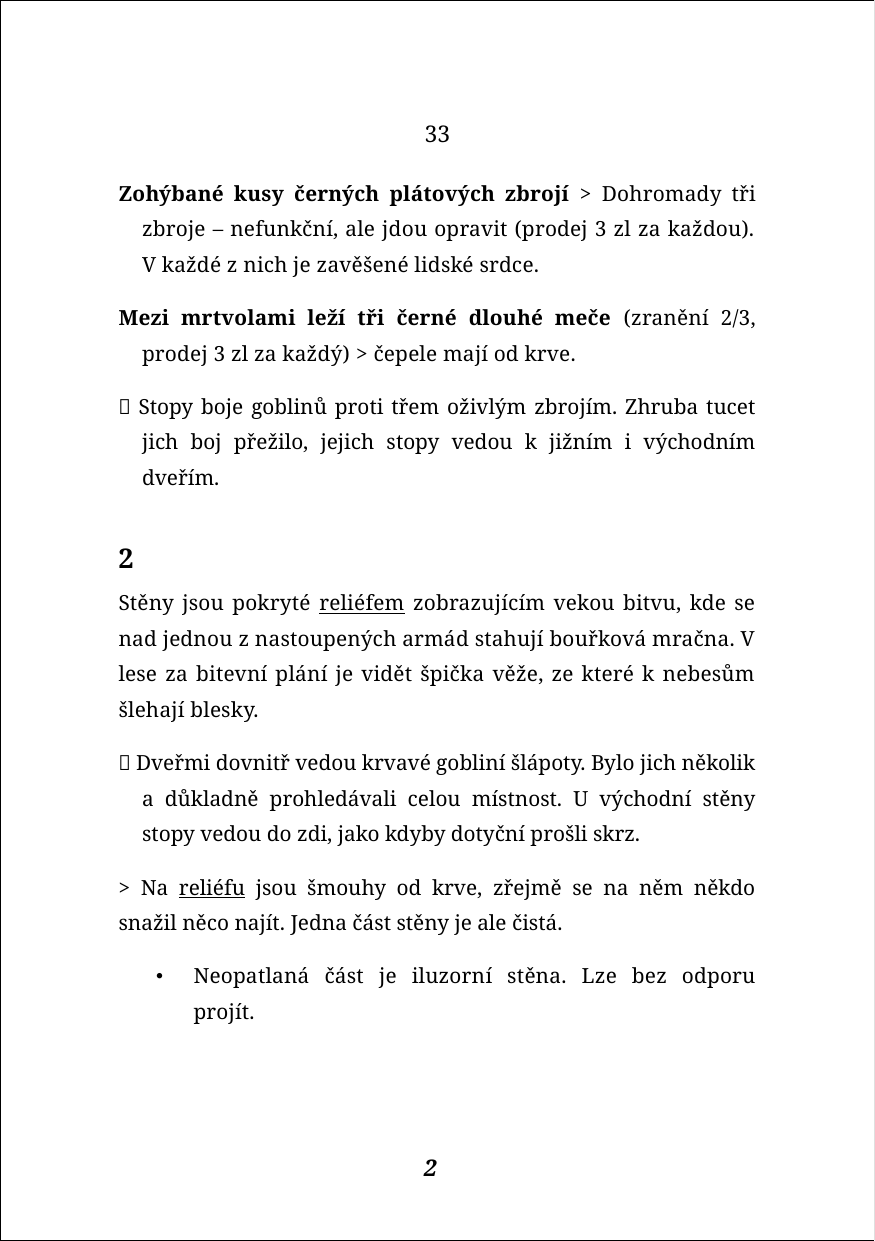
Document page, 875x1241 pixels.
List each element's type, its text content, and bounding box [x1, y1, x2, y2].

text 👣 Stopy boje goblinů proti třem oživlým zbrojím. Zhruba tucet jich boj přežilo, jejich stopy vedou k jižním i východním dveřím. [118, 392, 756, 491]
text 👣 Dveřmi dovnitř vedou krvavé gobliní šlápoty. Bylo jich několik a důkladně prohledávali celou místnost. U východní stěny stopy vedou do zdi, jako kdyby dotyční prošli skrz. [118, 748, 756, 848]
text > Na reliéfu jsou šmouhy od krve, zřejmě se na něm někdo snažil něco najít. Jedna část stěny je ale čistá. [118, 873, 756, 937]
list Neopatlaná část je iluzorní stěna. Lze bez odporu projít. [156, 961, 756, 1025]
text Stěny jsou pokryté reliéfem zobrazujícím vekou bitvu, kde se nad jednou z nastoupených armád stahují bouřková mračna. V lese za bitevní plání je vidět špička věže, ze které k nebesům šlehají blesky. [118, 588, 756, 723]
text Zohýbané kusy černých plátových zbrojí > Dohromady tři zbroje – nefunkční, ale jdou opravit (prodej 3 zl za každou). V každé z nich je zavěšené lidské srdce. [118, 179, 756, 278]
text Mezi mrtvolami leží tři černé dlouhé meče (zranění 2/3, prodej 3 zl za každý) > čepele mají od krve. [118, 303, 756, 367]
subtitle 2 [118, 540, 756, 577]
